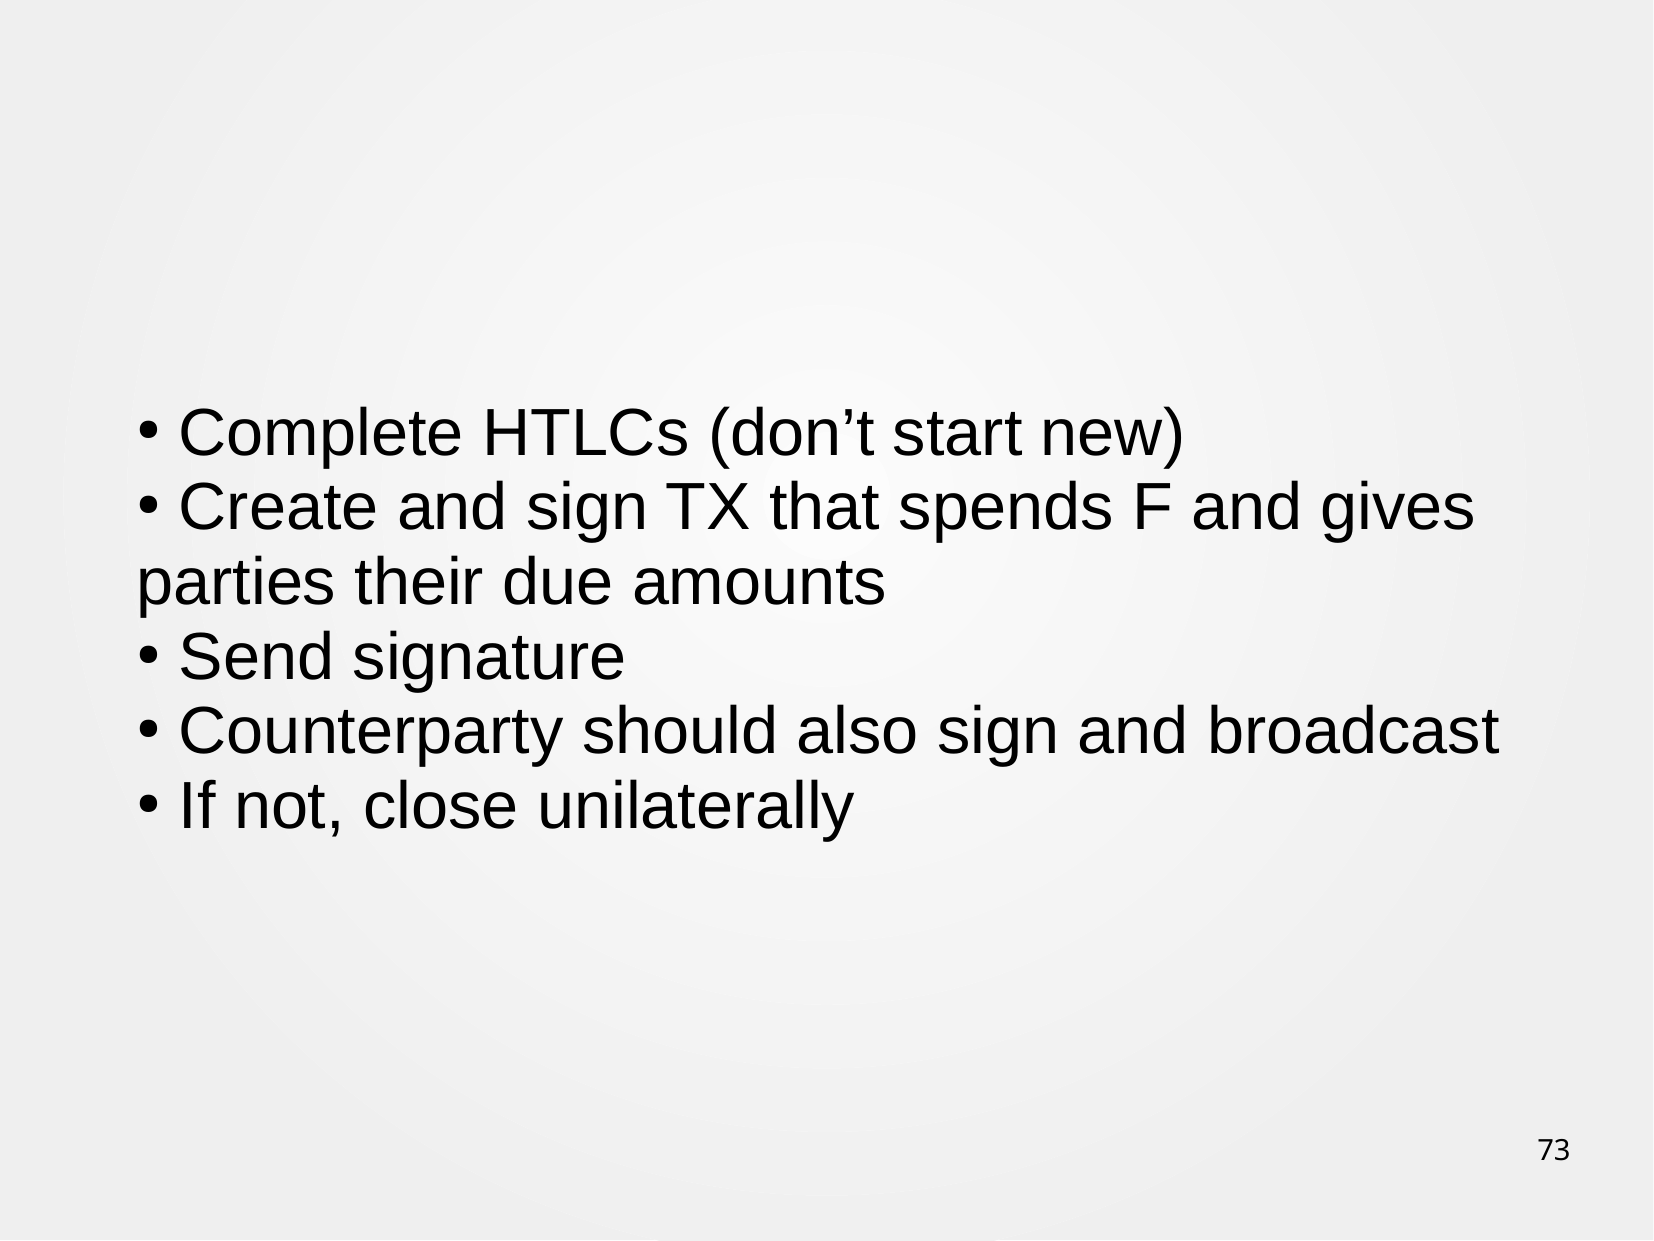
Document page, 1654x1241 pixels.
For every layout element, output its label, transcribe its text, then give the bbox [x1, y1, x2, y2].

text_box Complete HTLCs (don’t start new) Create and sign TX that spends F and gives parties their due amounts Send signature Counterparty should also sign and broadcast If not, close unilaterally [121, 387, 1532, 854]
